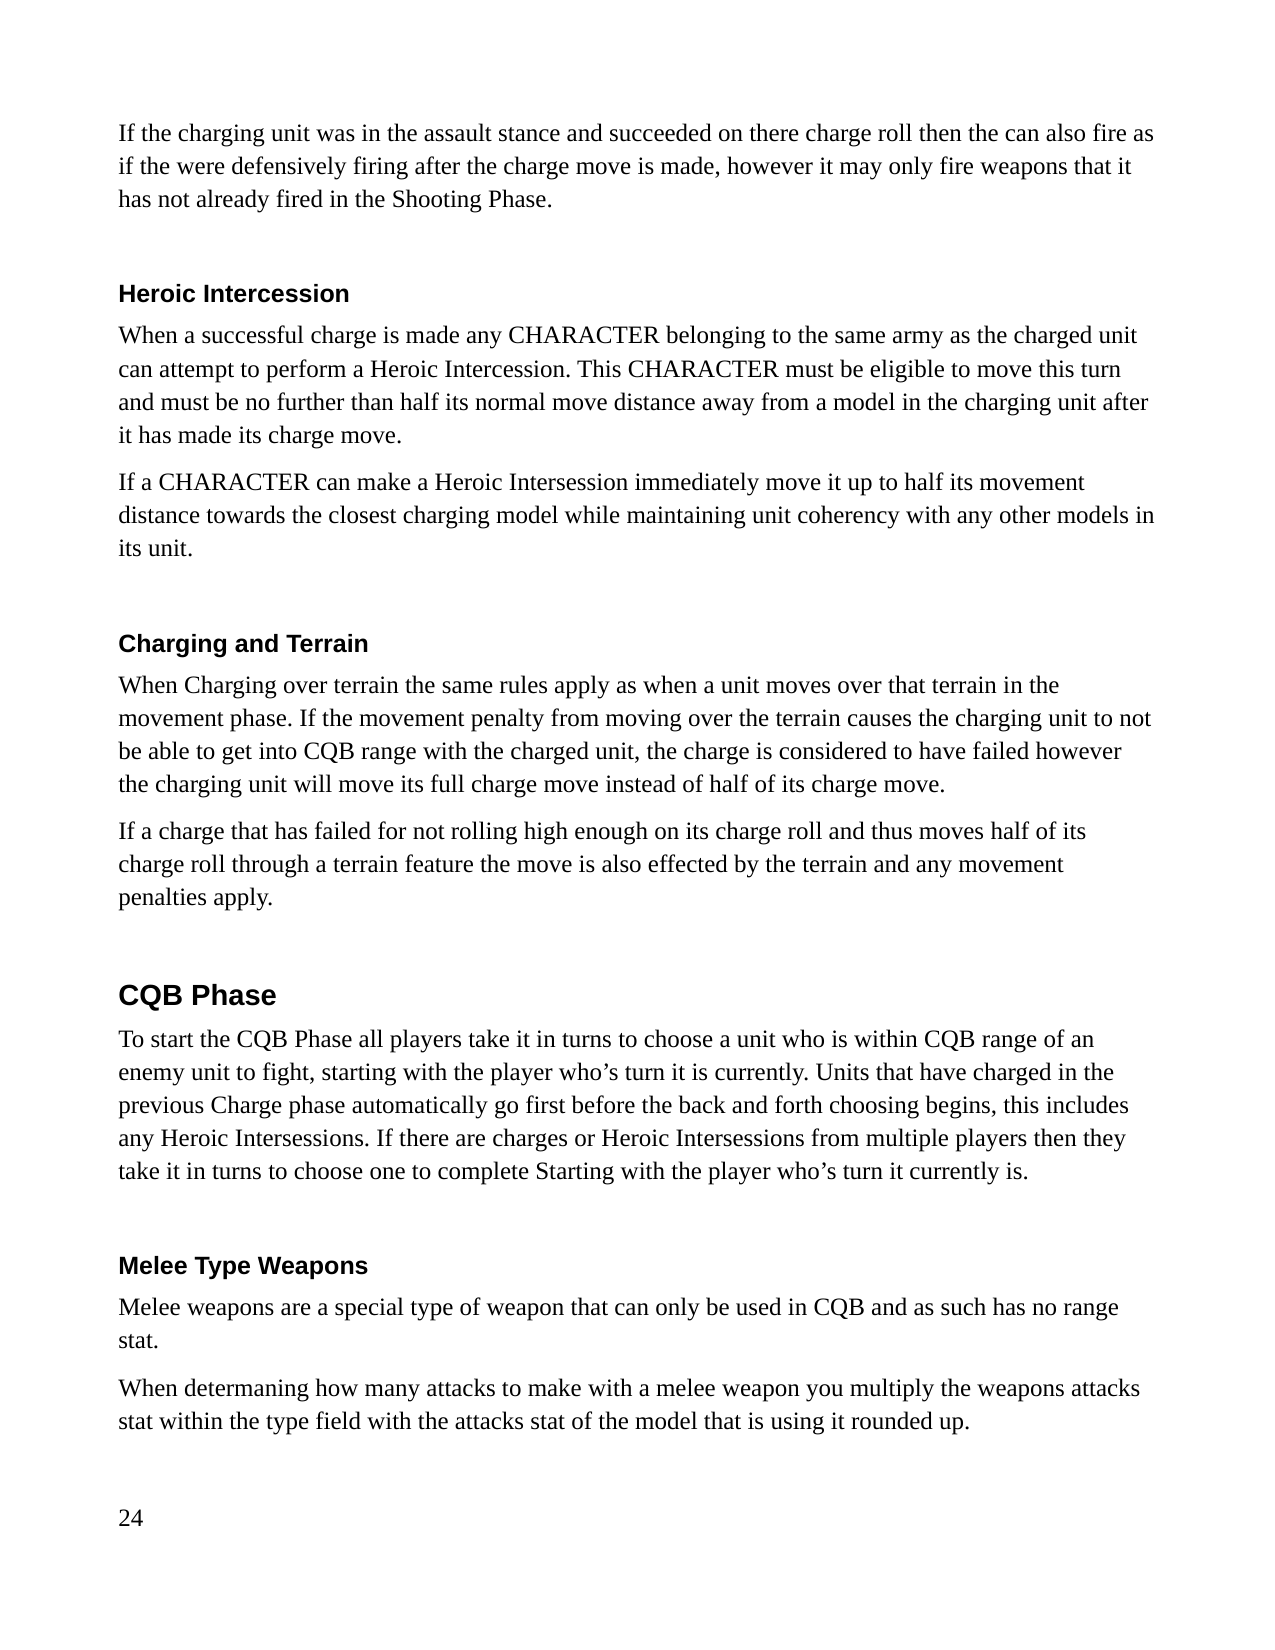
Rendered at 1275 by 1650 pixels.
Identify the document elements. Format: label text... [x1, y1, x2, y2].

text To start the CQB Phase all players take it in turns to choose a unit who is within CQB range of an enemy unit to fight, starting with the player who’s turn it is currently. Units that have charged in the previous Charge phase automatically go first before the back and forth choosing begins, this includes any Heroic Intersessions. If there are charges or Heroic Intersessions from multiple players then they take it in turns to choose one to complete Starting with the player who’s turn it currently is. [118, 1024, 1157, 1184]
text If the charging unit was in the assault stance and succeeded on there charge roll then the can also fire as if the were defensively firing after the charge move is made, however it may only fire weapons that it has not already fired in the Shooting Phase. [118, 118, 1157, 213]
subtitle Melee Type Weapons [118, 1251, 1157, 1280]
text If a charge that has failed for not rolling high enough on its charge roll and thus moves half of its charge roll through a terrain feature the move is also effected by the terrain and any movement penalties apply. [118, 816, 1157, 911]
text If a CHARACTER can make a Heroic Intersession immediately move it up to half its movement distance towards the closest charging model while maintaining unit coherency with any other models in its unit. [118, 467, 1157, 562]
subtitle Charging and Terrain [118, 628, 1157, 657]
subtitle CQB Phase [118, 978, 1157, 1011]
subtitle Heroic Intercession [118, 279, 1157, 308]
text Melee weapons are a special type of weapon that can only be used in CQB and as such has no range stat. [118, 1292, 1157, 1354]
text When a successful charge is made any CHARACTER belonging to the same army as the charged unit can attempt to perform a Heroic Intercession. This CHARACTER must be eligible to move this turn and must be no further than half its normal move distance away from a model in the charging unit after it has made its charge move. [118, 321, 1157, 448]
text When Charging over terrain the same rules apply as when a unit moves over that terrain in the movement phase. If the movement penalty from moving over the terrain causes the charging unit to not be able to get into CQB range with the charged unit, the charge is considered to have failed however the charging unit will move its full charge move instead of half of its charge move. [118, 670, 1157, 798]
text When determaning how many attacks to make with a melee weapon you multiply the weapons attacks stat within the type field with the attacks stat of the model that is using it rounded up. [118, 1373, 1157, 1435]
